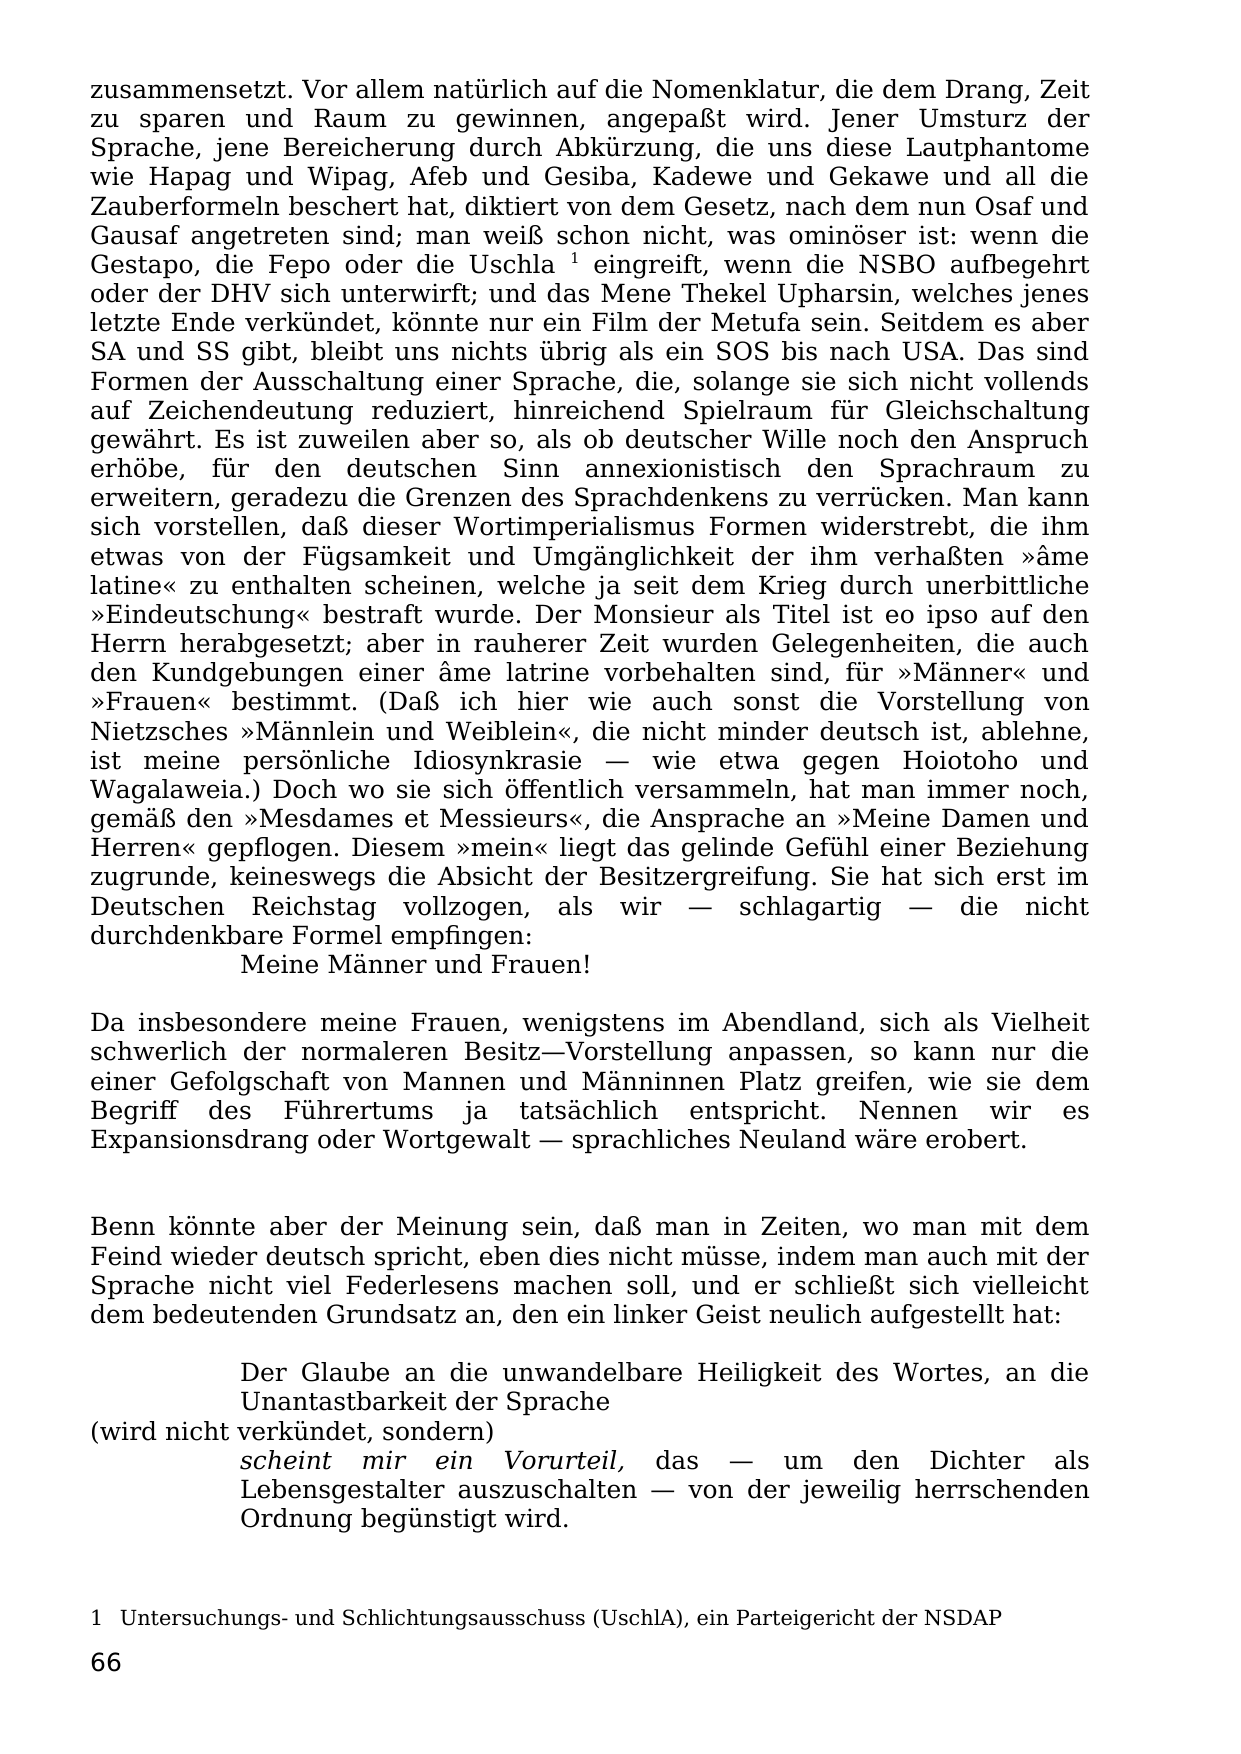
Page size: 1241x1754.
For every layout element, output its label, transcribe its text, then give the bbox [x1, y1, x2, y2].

text Meine Männer und Frauen! [240, 950, 1091, 979]
text Benn könnte aber der Meinung sein, daß man in Zeiten, wo man mit dem Feind wieder deutsch spricht, eben dies nicht müsse, indem man auch mit der Sprache nicht viel Federlesens machen soll, und er schließt sich vielleicht dem bedeutenden Grundsatz an, den ein linker Geist neulich aufgestellt hat: [90, 1212, 1091, 1329]
text (wird nicht verkündet, sondern) [90, 1417, 1091, 1446]
text zusammensetzt. Vor allem natürlich auf die Nomenklatur, die dem Drang, Zeit zu sparen und Raum zu gewinnen, angepaßt wird. Jener Umsturz der Sprache, jene Bereicherung durch Abkürzung, die uns diese Lautphantome wie Hapag und Wipag, Afeb und Gesiba, Kadewe und Gekawe und all die Zauberformeln beschert hat, diktiert von dem Gesetz, nach dem nun Osaf und Gausaf angetreten sind; man weiß schon nicht, was ominöser ist: wenn die Gestapo, die Fepo oder die Uschla eingreift, wenn die NSBO aufbegehrt oder der DHV sich unterwirft; und das Mene Thekel Upharsin, welches jenes letzte Ende verkündet, könnte nur ein Film der Metufa sein. Seitdem es aber SA und SS gibt, bleibt uns nichts übrig als ein SOS bis nach USA. Das sind Formen der Ausschaltung einer Sprache, die, solange sie sich nicht vollends auf Zeichendeutung reduziert, hinreichend Spielraum für Gleichschaltung gewährt. Es ist zuweilen aber so, als ob deutscher Wille noch den Anspruch erhöbe, für den deutschen Sinn annexionistisch den Sprachraum zu erweitern, geradezu die Grenzen des Sprachdenkens zu verrücken. Man kann sich vorstellen, daß dieser Wortimperialismus Formen widerstrebt, die ihm etwas von der Fügsamkeit und Umgänglichkeit der ihm verhaßten »âme latine« zu enthalten scheinen, welche ja seit dem Krieg durch unerbittliche »Eindeutschung« bestraft wurde. Der Monsieur als Titel ist eo ipso auf den Herrn herabgesetzt; aber in rauherer Zeit wurden Gelegenheiten, die auch den Kundgebungen einer âme latrine vorbehalten sind, für »Männer« und »Frauen« bestimmt. (Daß ich hier wie auch sonst die Vorstellung von Nietzsches »Männlein und Weiblein«, die nicht minder deutsch ist, ablehne, ist meine persönliche Idiosynkrasie — wie etwa gegen Hoiotoho und Wagalaweia.) Doch wo sie sich öffentlich versammeln, hat man immer noch, gemäß den »Mesdames et Messieurs«, die Ansprache an »Meine Damen und Herren« gepflogen. Diesem »mein« liegt das gelinde Gefühl einer Beziehung zugrunde, keineswegs die Absicht der Besitzergreifung. Sie hat sich erst im Deutschen Reichstag vollzogen, als wir — schlagartig — die nicht durchdenkbare Formel empfingen: [90, 75, 1091, 950]
text Untersuchungs- und Schlichtungsausschuss (UschlA), ein Parteigericht der NSDAP [90, 1606, 1091, 1631]
text Da insbesondere meine Frauen, wenigstens im Abendland, sich als Vielheit schwerlich der normaleren Besitz—Vorstellung anpassen, so kann nur die einer Gefolgschaft von Mannen und Männinnen Platz greifen, wie sie dem Begriff des Führertums ja tatsächlich entspricht. Nennen wir es Expansionsdrang oder Wortgewalt — sprachliches Neuland wäre erobert. [90, 1008, 1091, 1154]
text scheint mir ein Vorurteil, das — um den Dichter als Lebensgestalter auszuschalten — von der jeweilig herrschenden Ordnung begünstigt wird. [240, 1446, 1091, 1533]
text Der Glaube an die unwandelbare Heiligkeit des Wortes, an die Unantastbarkeit der Sprache [240, 1358, 1091, 1417]
